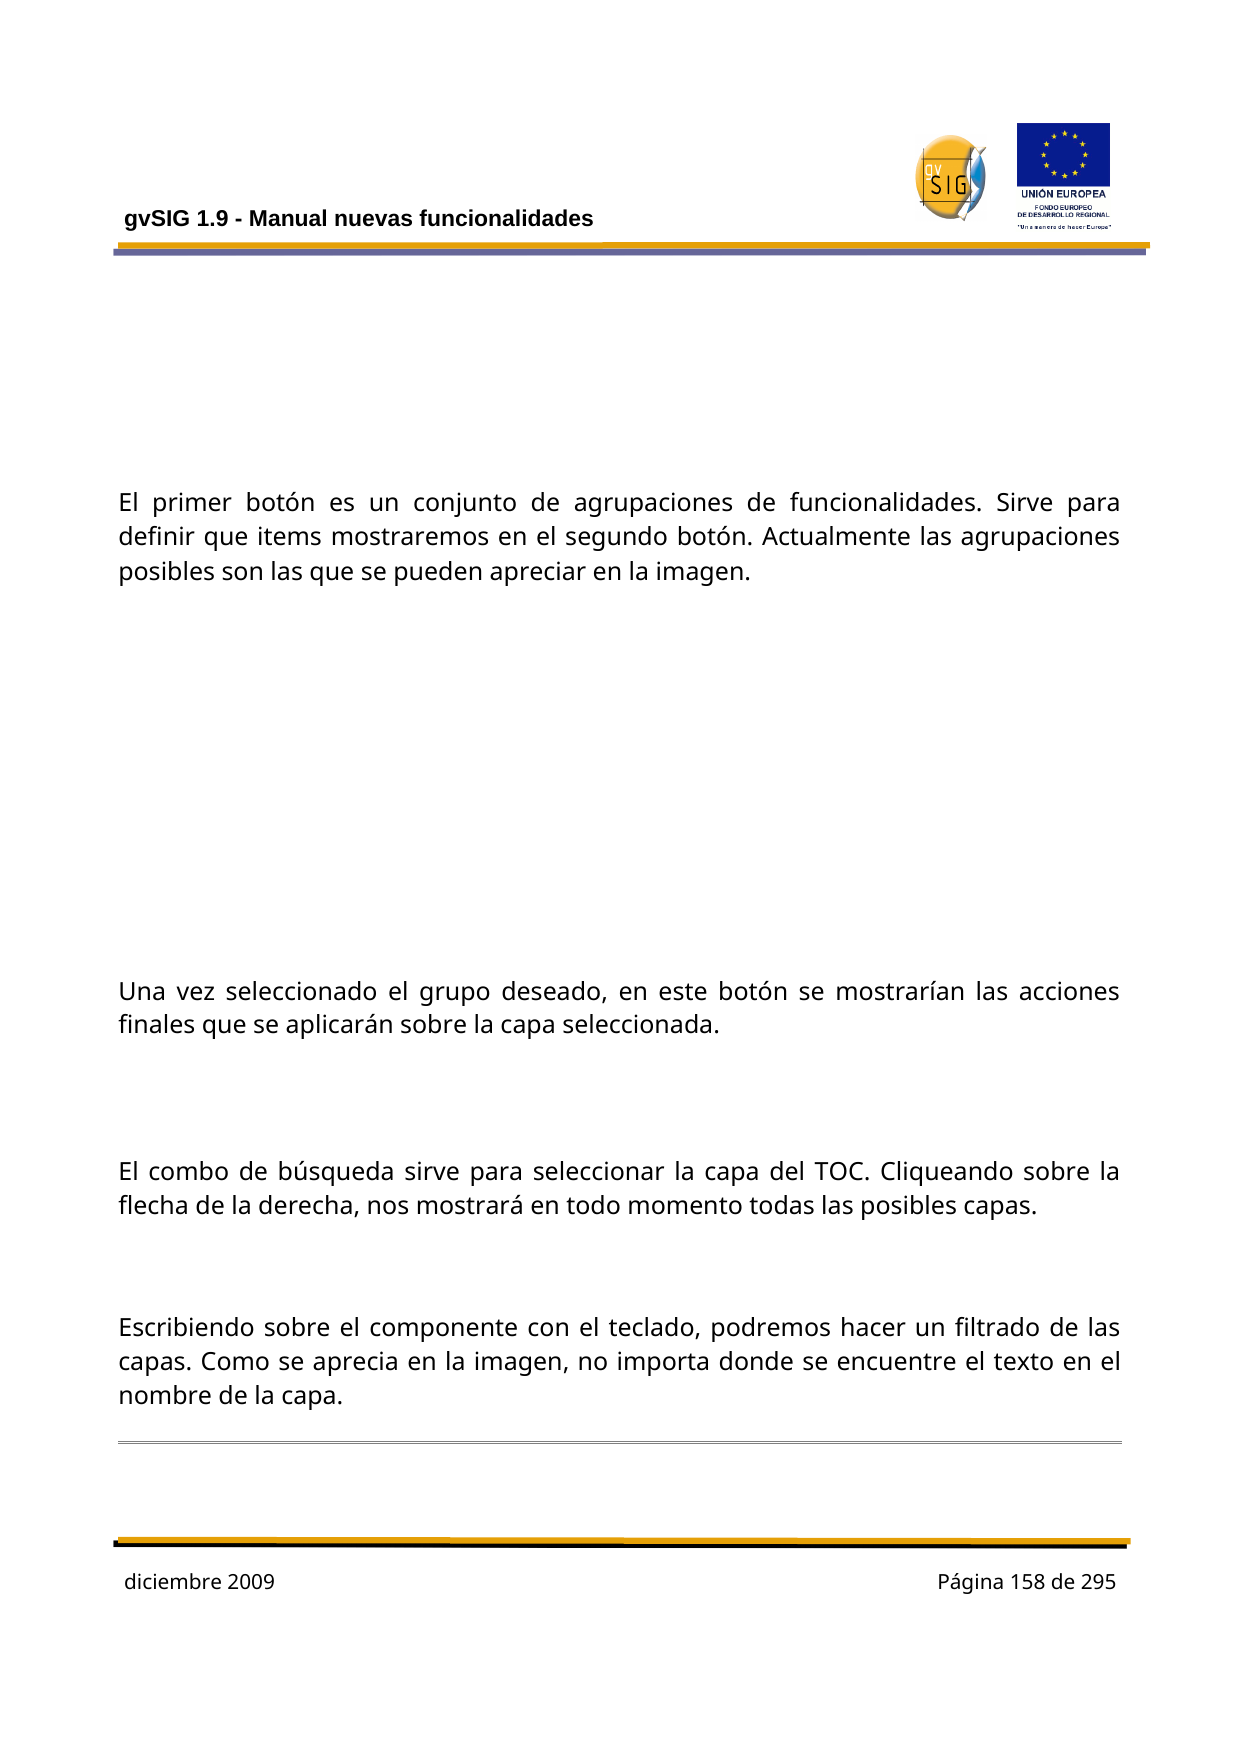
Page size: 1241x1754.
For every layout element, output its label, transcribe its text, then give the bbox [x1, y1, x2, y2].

text Una vez seleccionado el grupo deseado, en este botón se mostrarían las acciones finales que se aplicarán sobre la capa seleccionada. [118, 973, 1122, 1041]
text Escribiendo sobre el componente con el teclado, podremos hacer un filtrado de las capas. Como se aprecia en la imagen, no importa donde se encuentre el texto en el nombre de la capa. [118, 1309, 1122, 1412]
picture [914, 134, 987, 222]
text El combo de búsqueda sirve para seleccionar la capa del TOC. Cliqueando sobre la flecha de la derecha, nos mostrará en todo momento todas las posibles capas. [118, 1154, 1122, 1222]
text El primer botón es un conjunto de agrupaciones de funcionalidades. Sirve para definir que items mostraremos en el segundo botón. Actualmente las agrupaciones posibles son las que se pueden apreciar en la imagen. [118, 485, 1122, 587]
picture [1015, 123, 1112, 232]
